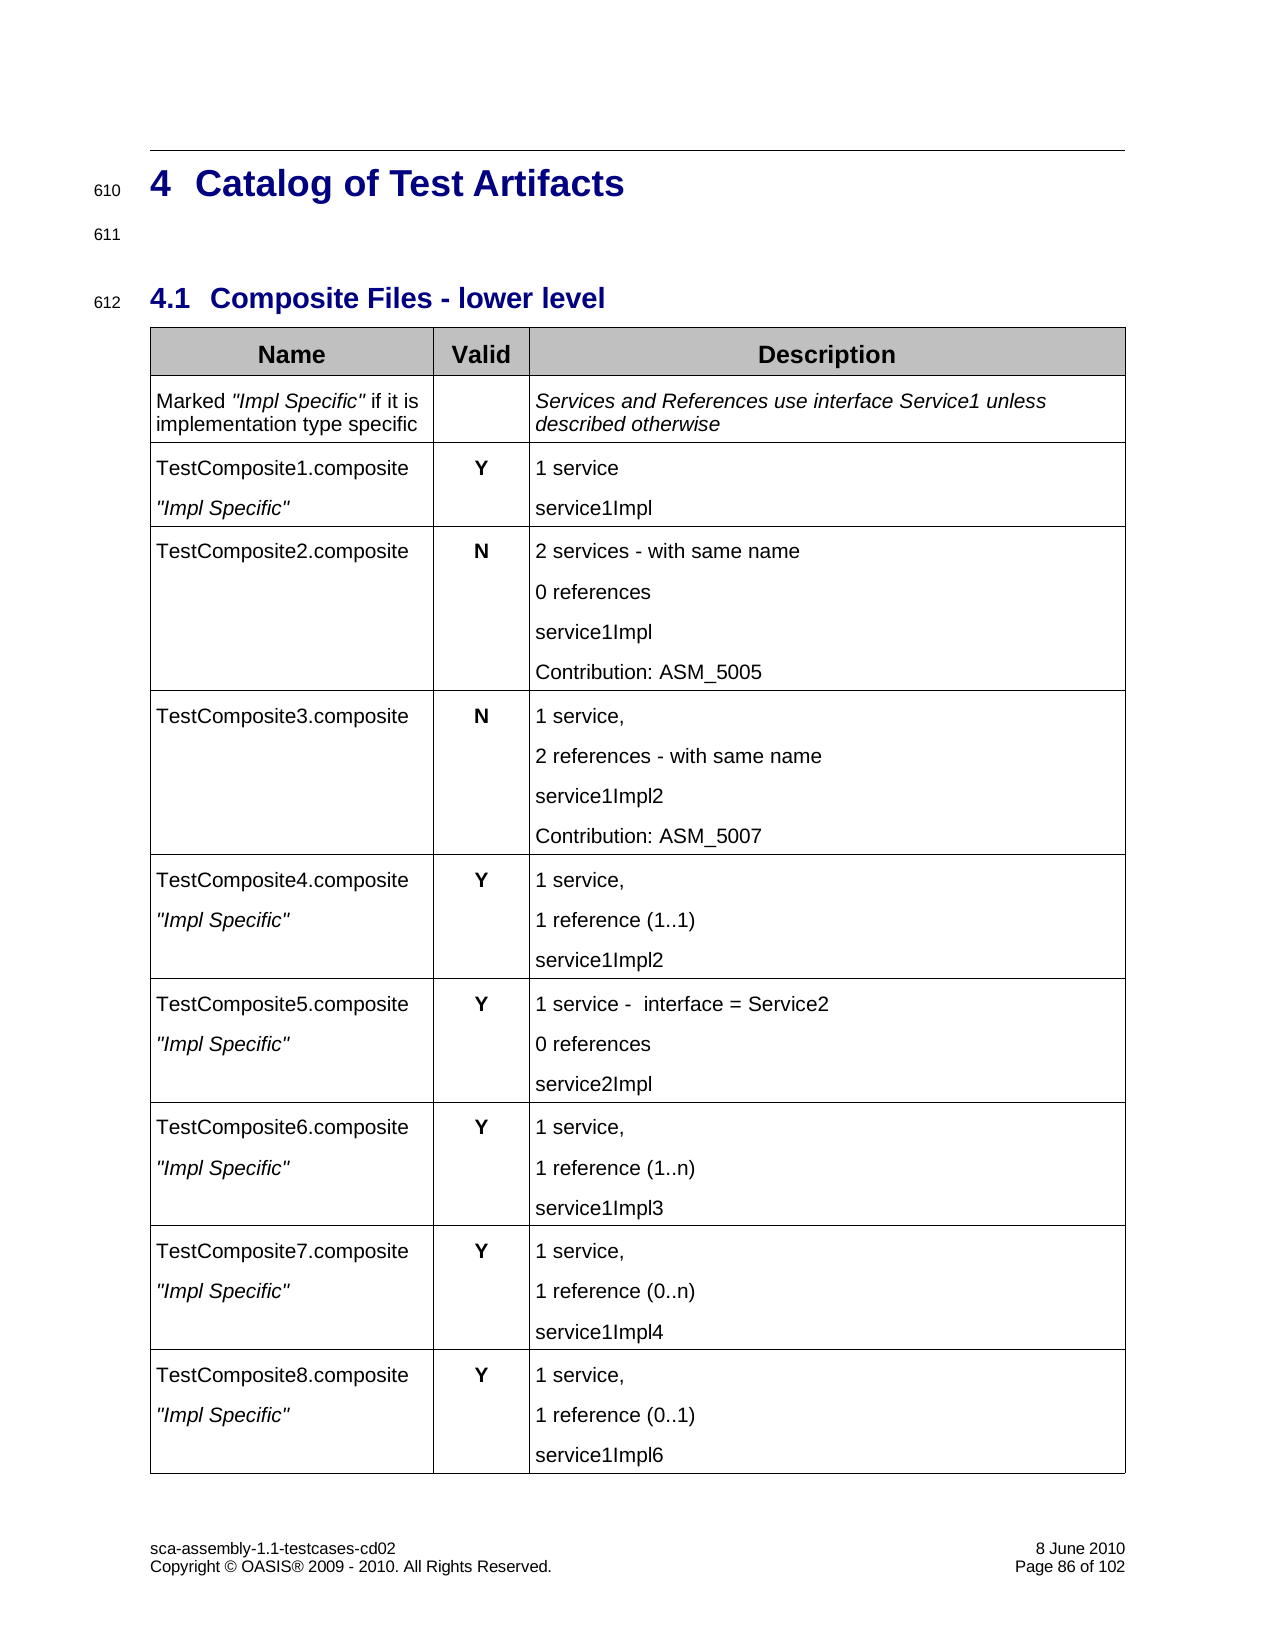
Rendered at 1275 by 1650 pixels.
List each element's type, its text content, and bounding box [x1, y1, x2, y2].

table_cell N [434, 691, 529, 854]
table_cell Y [434, 1350, 529, 1473]
table_header Valid [434, 328, 529, 375]
table_cell TestComposite6.composite "Impl Specific" [151, 1103, 433, 1225]
table_cell Services and References use interface Service1 unless described otherwise [530, 376, 1125, 442]
table_cell TestComposite3.composite [151, 691, 433, 854]
table_header Name [151, 328, 433, 375]
table_cell TestComposite8.composite "Impl Specific" [151, 1350, 433, 1473]
subtitle Catalog of Test Artifacts [150, 151, 1125, 204]
table_cell Y [434, 855, 529, 978]
table_cell 1 service service1Impl [530, 443, 1125, 526]
table_cell 1 service, 1 reference (1..1) service1Impl2 [530, 855, 1125, 978]
table_cell 1 service, 1 reference (1..n) service1Impl3 [530, 1103, 1125, 1225]
table_cell Y [434, 1103, 529, 1225]
subtitle Composite Files - lower level [150, 282, 1125, 315]
table_cell Y [434, 979, 529, 1102]
table_cell 1 service - interface = Service2 0 references service2Impl [530, 979, 1125, 1102]
table_header Description [530, 328, 1125, 375]
table_cell TestComposite5.composite "Impl Specific" [151, 979, 433, 1102]
table_cell Y [434, 443, 529, 526]
table_cell TestComposite4.composite "Impl Specific" [151, 855, 433, 978]
table_cell 1 service, 1 reference (0..1) service1Impl6 [530, 1350, 1125, 1473]
table_cell Y [434, 1226, 529, 1349]
table_cell Marked "Impl Specific" if it is implementation type specific [151, 376, 433, 442]
table_cell TestComposite1.composite "Impl Specific" [151, 443, 433, 526]
table_cell 1 service, 2 references - with same name service1Impl2 Contribution: ASM_5007 [530, 691, 1125, 854]
table_cell 1 service, 1 reference (0..n) service1Impl4 [530, 1226, 1125, 1349]
table_cell 2 services - with same name 0 references service1Impl Contribution: ASM_5005 [530, 527, 1125, 690]
table_cell [434, 376, 529, 442]
table_cell N [434, 527, 529, 690]
table_cell TestComposite7.composite "Impl Specific" [151, 1226, 433, 1349]
table_cell TestComposite2.composite [151, 527, 433, 690]
